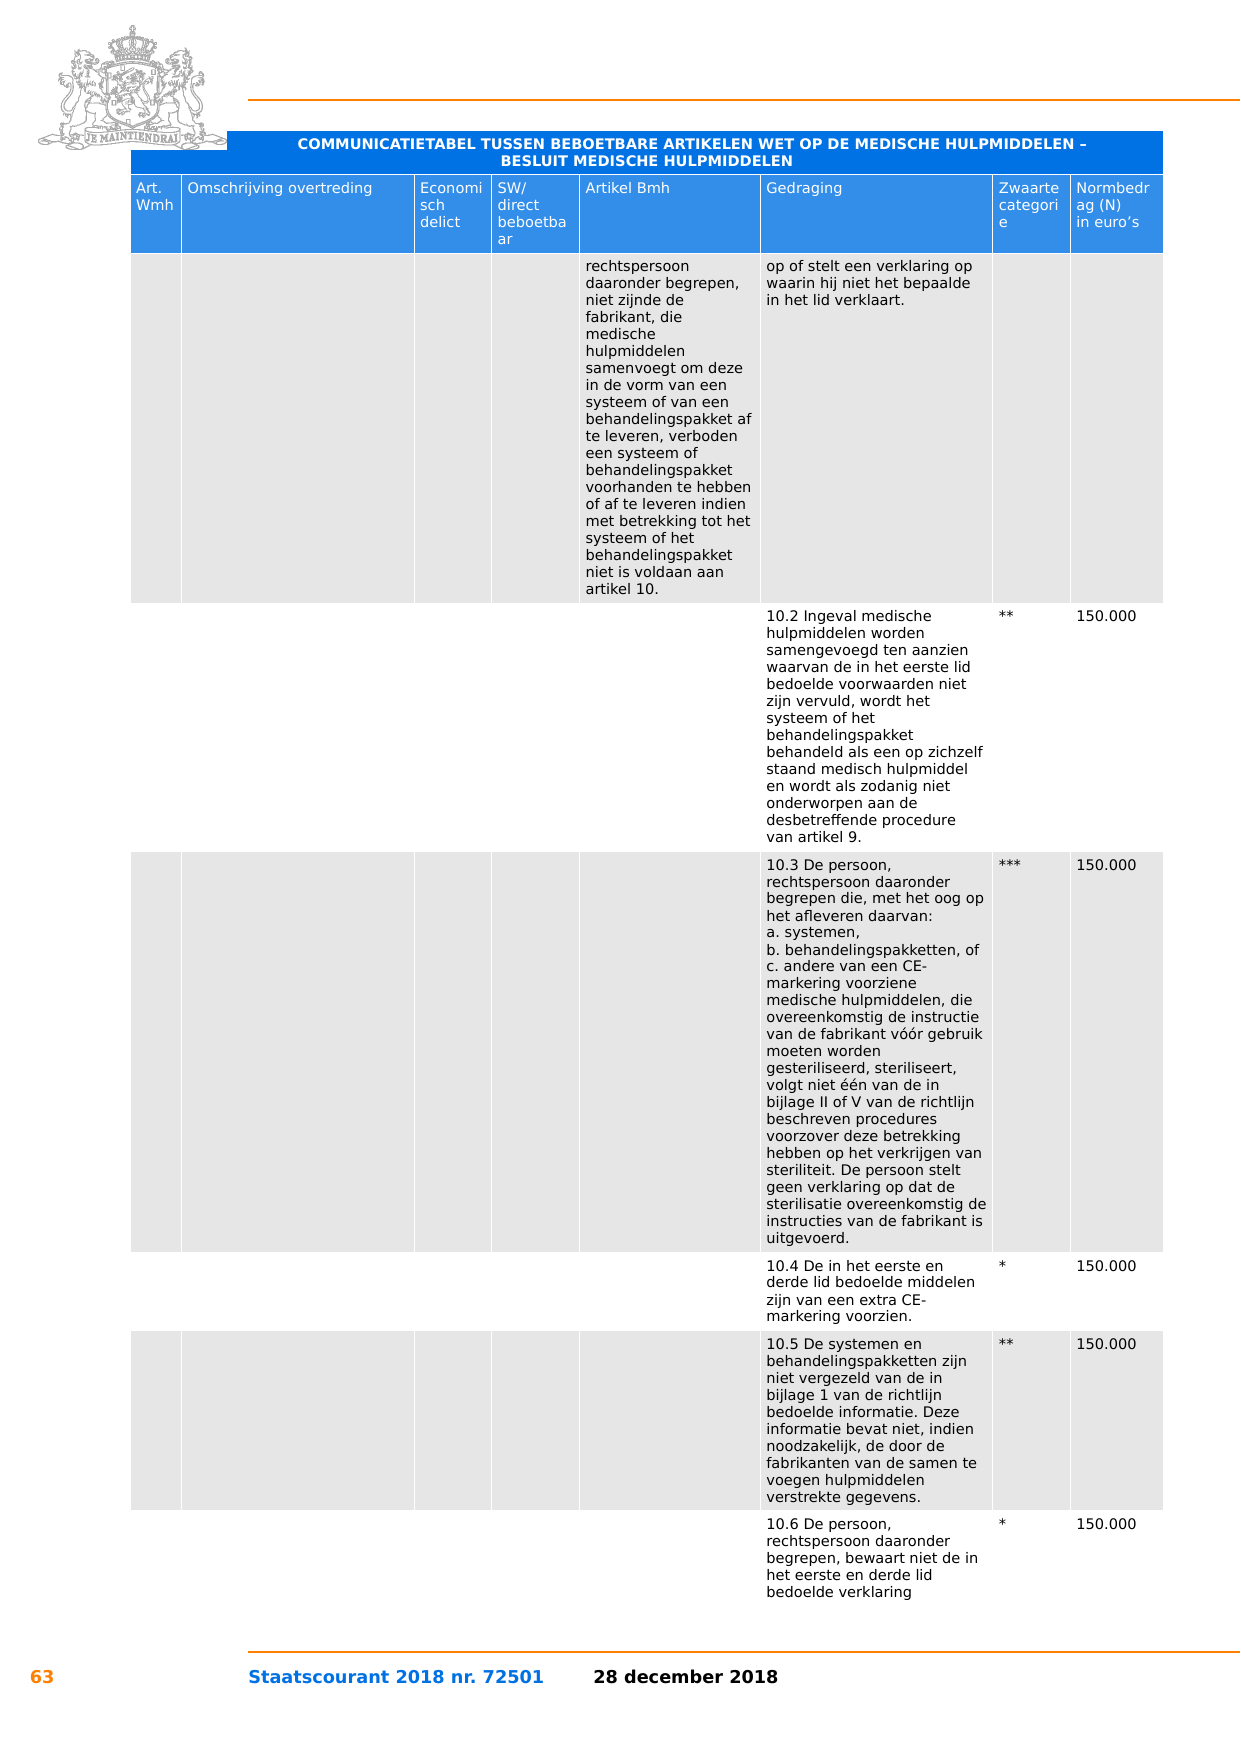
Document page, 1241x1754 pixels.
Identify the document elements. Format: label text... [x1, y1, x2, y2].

table_cell [580, 1511, 760, 1606]
table_cell SW/ direct beboetbaar [492, 175, 579, 253]
table_cell [182, 604, 414, 851]
table_cell Economisch delict [415, 175, 491, 253]
table_cell [182, 852, 414, 1252]
table_cell [415, 604, 491, 851]
table_cell 10.2 Ingeval medische hulpmiddelen worden samengevoegd ten aanzien waarvan de in het eerste lid bedoelde voorwaarden niet zijn vervuld, wordt het systeem of het behandelingspakket behandeld als een op zichzelf staand medisch hulpmiddel en wordt als zodanig niet onderworpen aan de desbetreffende procedure van artikel 9. [761, 604, 992, 851]
table_cell Artikel Bmh [580, 175, 760, 253]
table_cell [492, 1511, 579, 1606]
table_cell [1071, 254, 1163, 603]
table_cell Normbedrag (N) in euro’s [1071, 175, 1163, 253]
table_cell [131, 1253, 181, 1330]
table_cell [182, 1253, 414, 1330]
table_header COMMUNICATIETABEL TUSSEN BEBOETBARE ARTIKELEN WET OP DE MEDISCHE HULPMIDDELEN – BESLUIT MEDISCHE HULPMIDDELEN [131, 131, 1163, 174]
table_cell ** [993, 1331, 1070, 1510]
table_cell [492, 254, 579, 603]
table_cell [415, 254, 491, 603]
table_cell ** [993, 604, 1070, 851]
table_cell 10.4 De in het eerste en derde lid bedoelde middelen zijn van een extra CE-markering voorzien. [761, 1253, 992, 1330]
table_cell [580, 852, 760, 1252]
table_cell [182, 254, 414, 603]
table_cell [492, 852, 579, 1252]
table_cell 150.000 [1071, 852, 1163, 1252]
table_cell [131, 852, 181, 1252]
table_cell op of stelt een verklaring op waarin hij niet het bepaalde in het lid verklaart. [761, 254, 992, 603]
table_cell [580, 604, 760, 851]
table_cell Zwaarte categorie [993, 175, 1070, 253]
table_cell Omschrijving overtreding [182, 175, 414, 253]
table_cell *** [993, 852, 1070, 1252]
table_cell [182, 1331, 414, 1510]
table_cell [492, 1253, 579, 1330]
table_cell 150.000 [1071, 604, 1163, 851]
table_cell [415, 1511, 491, 1606]
table_cell [993, 254, 1070, 603]
table_cell 10.5 De systemen en behandelingspakketten zijn niet vergezeld van de in bijlage 1 van de richtlijn bedoelde informatie. Deze informatie bevat niet, indien noodzakelijk, de door de fabrikanten van de samen te voegen hulpmiddelen verstrekte gegevens. [761, 1331, 992, 1510]
table_cell 150.000 [1071, 1511, 1163, 1606]
table_cell [415, 852, 491, 1252]
table_cell 10.6 De persoon, rechtspersoon daaronder begrepen, bewaart niet de in het eerste en derde lid bedoelde verklaring [761, 1511, 992, 1606]
table_cell Gedraging [761, 175, 992, 253]
table_cell [580, 1253, 760, 1330]
table_cell [492, 604, 579, 851]
table_cell 10.3 De persoon, rechtspersoon daaronder begrepen die, met het oog op het afleveren daarvan: a. systemen, b. behandelingspakketten, of c. andere van een CE-markering voorziene medische hulpmiddelen, die overeenkomstig de instructie van de fabrikant vóór gebruik moeten worden gesteriliseerd, steriliseert, volgt niet één van de in bijlage II of V van de richtlijn beschreven procedures voorzover deze betrekking hebben op het verkrijgen van steriliteit. De persoon stelt geen verklaring op dat de sterilisatie overeenkomstig de instructies van de fabrikant is uitgevoerd. [761, 852, 992, 1252]
table_cell 150.000 [1071, 1331, 1163, 1510]
table_cell [492, 1331, 579, 1510]
table_cell * [993, 1511, 1070, 1606]
table_cell 150.000 [1071, 1253, 1163, 1330]
table_cell Art. Wmh [131, 175, 181, 253]
table_cell [182, 1511, 414, 1606]
table_cell [415, 1331, 491, 1510]
table_cell [131, 254, 181, 603]
table_cell [415, 1253, 491, 1330]
picture [38, 25, 227, 150]
table_cell rechtspersoon daaronder begrepen, niet zijnde de fabrikant, die medische hulpmiddelen samenvoegt om deze in de vorm van een systeem of van een behandelingspakket af te leveren, verboden een systeem of behandelingspakket voorhanden te hebben of af te leveren indien met betrekking tot het systeem of het behandelingspakket niet is voldaan aan artikel 10. [580, 254, 760, 603]
table_cell [580, 1331, 760, 1510]
table_cell [131, 1511, 181, 1606]
table_cell [131, 604, 181, 851]
table_cell * [993, 1253, 1070, 1330]
table_cell [131, 1331, 181, 1510]
